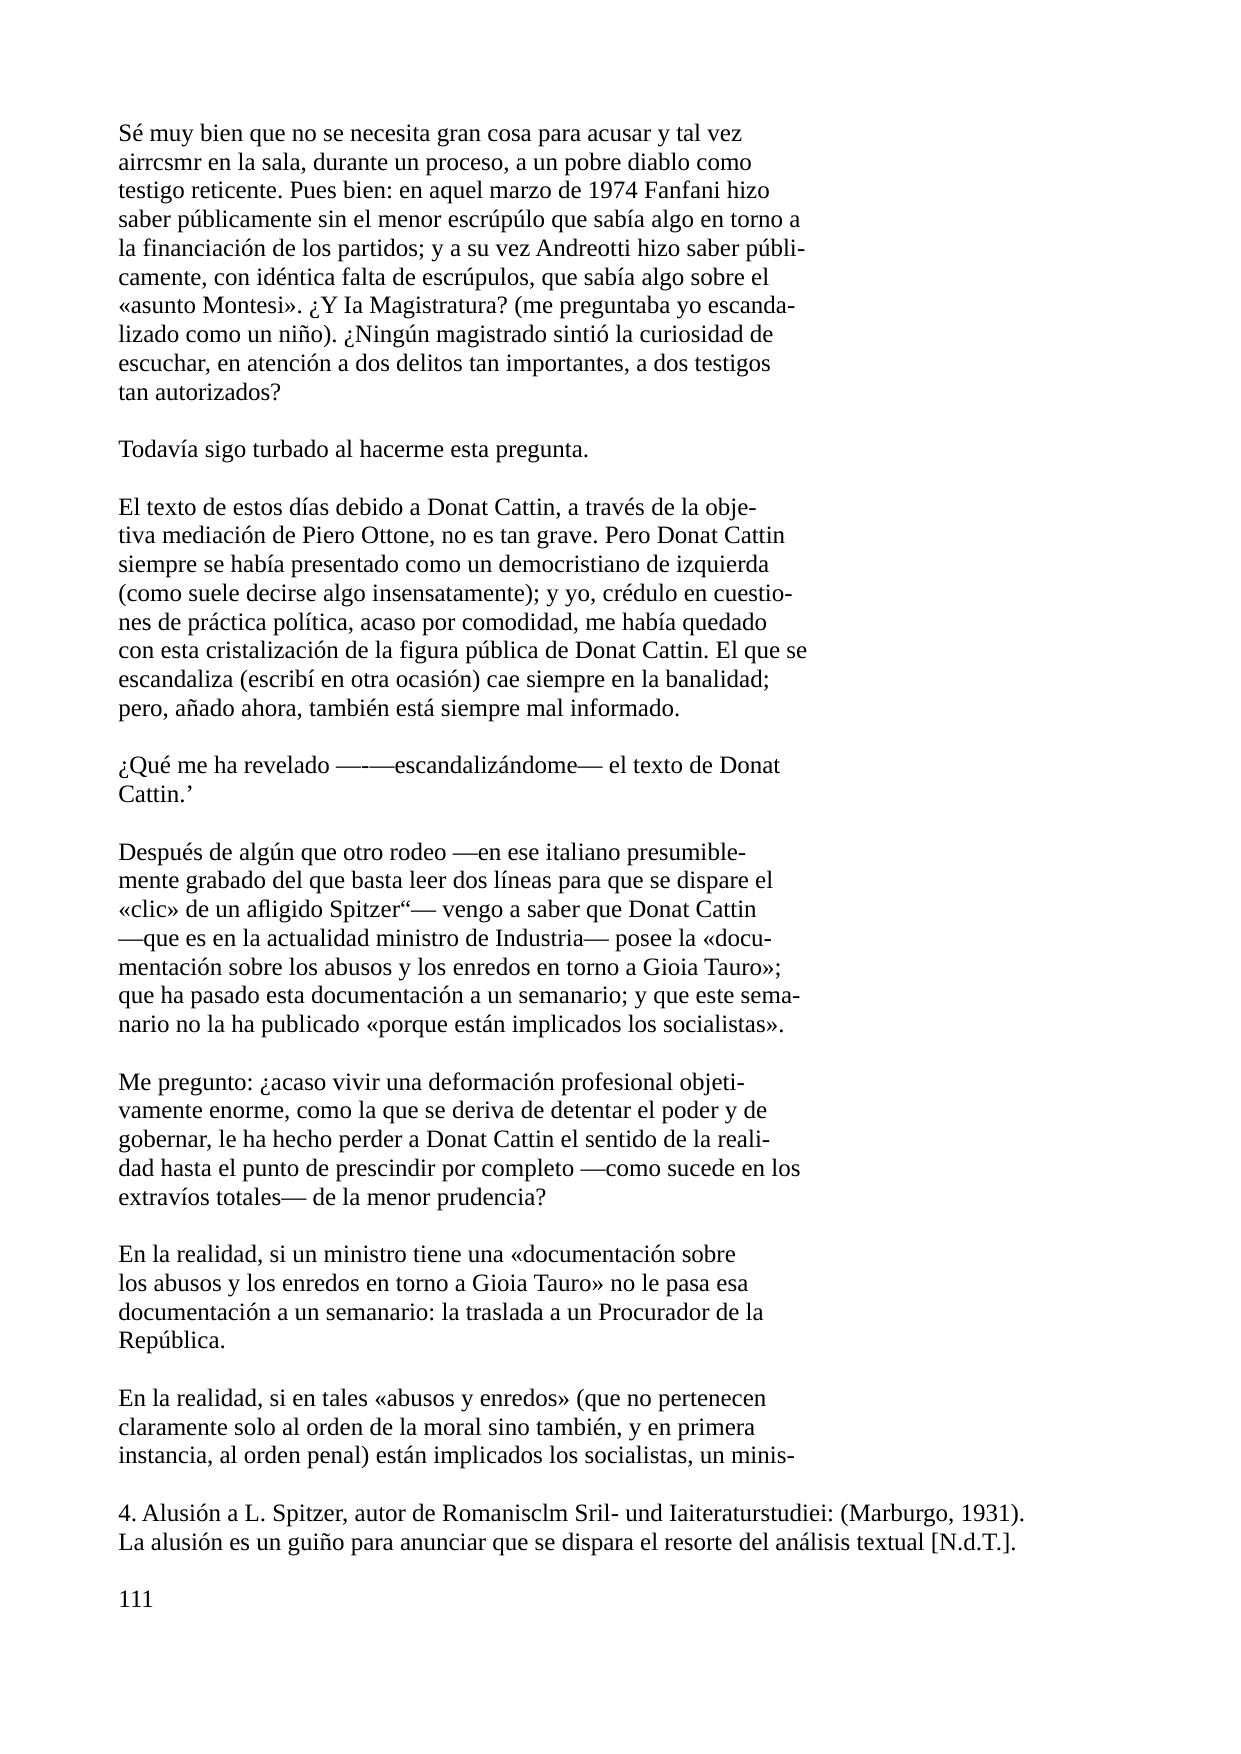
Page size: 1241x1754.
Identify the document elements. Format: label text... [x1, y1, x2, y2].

text saber públicamente sin el menor escrúpúlo que sabía algo en torno a [118, 204, 1122, 233]
text 4. Alusión a L. Spitzer, autor de Romanisclm Sril- und Iaiteraturstudiei: (Marburgo, 1931). [118, 1498, 1122, 1527]
text ¿Qué me ha revelado —-—escandalizándome— el texto de Donat [118, 751, 1122, 779]
text siempre se había presentado como un democristiano de izquierda [118, 549, 1122, 578]
text nario no la ha publicado «porque están implicados los socialistas». [118, 1009, 1122, 1038]
text —que es en la actualidad ministro de Industria— posee la «docu- [118, 923, 1122, 952]
text Cattin.’ [118, 779, 1122, 808]
text pero, añado ahora, también está siempre mal informado. [118, 693, 1122, 722]
text gobernar, le ha hecho perder a Donat Cattin el sentido de la reali- [118, 1124, 1122, 1153]
text los abusos y los enredos en torno a Gioia Tauro» no le pasa esa [118, 1268, 1122, 1297]
text mentación sobre los abusos y los enredos en torno a Gioia Tauro»; [118, 952, 1122, 981]
text tan autorizados? [118, 377, 1122, 406]
text documentación a un semanario: la traslada a un Procurador de la [118, 1297, 1122, 1326]
text la financiación de los partidos; y a su vez Andreotti hizo saber públi- [118, 233, 1122, 262]
text tiva mediación de Piero Ottone, no es tan grave. Pero Donat Cattin [118, 521, 1122, 549]
text 111 [118, 1584, 1122, 1613]
text instancia, al orden penal) están implicados los socialistas, un minis- [118, 1441, 1122, 1469]
text En la realidad, si en tales «abusos y enredos» (que no pertenecen [118, 1383, 1122, 1412]
text En la realidad, si un ministro tiene una «documentación sobre [118, 1239, 1122, 1268]
text Sé muy bien que no se necesita gran cosa para acusar y tal vez [118, 118, 1122, 147]
text mente grabado del que basta leer dos líneas para que se dispare el [118, 866, 1122, 894]
text nes de práctica política, acaso por comodidad, me había quedado [118, 607, 1122, 636]
text dad hasta el punto de prescindir por completo —como sucede en los [118, 1153, 1122, 1182]
text «asunto Montesi». ¿Y Ia Magistratura? (me preguntaba yo escanda- [118, 291, 1122, 319]
text (como suele decirse algo insensatamente); y yo, crédulo en cuestio- [118, 578, 1122, 607]
text «clic» de un aﬂigido Spitzer“— vengo a saber que Donat Cattin [118, 894, 1122, 923]
text El texto de estos días debido a Donat Cattin, a través de la obje- [118, 492, 1122, 521]
text claramente solo al orden de la moral sino también, y en primera [118, 1412, 1122, 1441]
text airrcsmr en la sala, durante un proceso, a un pobre diablo como [118, 147, 1122, 176]
text Después de algún que otro rodeo —en ese italiano presumible- [118, 837, 1122, 866]
text con esta cristalización de la figura pública de Donat Cattin. El que se [118, 636, 1122, 664]
text lizado como un niño). ¿Ningún magistrado sintió la curiosidad de [118, 319, 1122, 348]
text Todavía sigo turbado al hacerme esta pregunta. [118, 434, 1122, 463]
text escandaliza (escribí en otra ocasión) cae siempre en la banalidad; [118, 664, 1122, 693]
text Me pregunto: ¿acaso vivir una deformación profesional objeti- [118, 1067, 1122, 1096]
text extravíos totales— de la menor prudencia? [118, 1182, 1122, 1211]
text testigo reticente. Pues bien: en aquel marzo de 1974 Fanfani hizo [118, 176, 1122, 204]
text vamente enorme, como la que se deriva de detentar el poder y de [118, 1096, 1122, 1124]
text que ha pasado esta documentación a un semanario; y que este sema- [118, 981, 1122, 1009]
text escuchar, en atención a dos delitos tan importantes, a dos testigos [118, 348, 1122, 377]
text República. [118, 1326, 1122, 1354]
text La alusión es un guiño para anunciar que se dispara el resorte del análisis textual [N.d.T.]. [118, 1527, 1122, 1556]
text camente, con idéntica falta de escrúpulos, que sabía algo sobre el [118, 262, 1122, 291]
